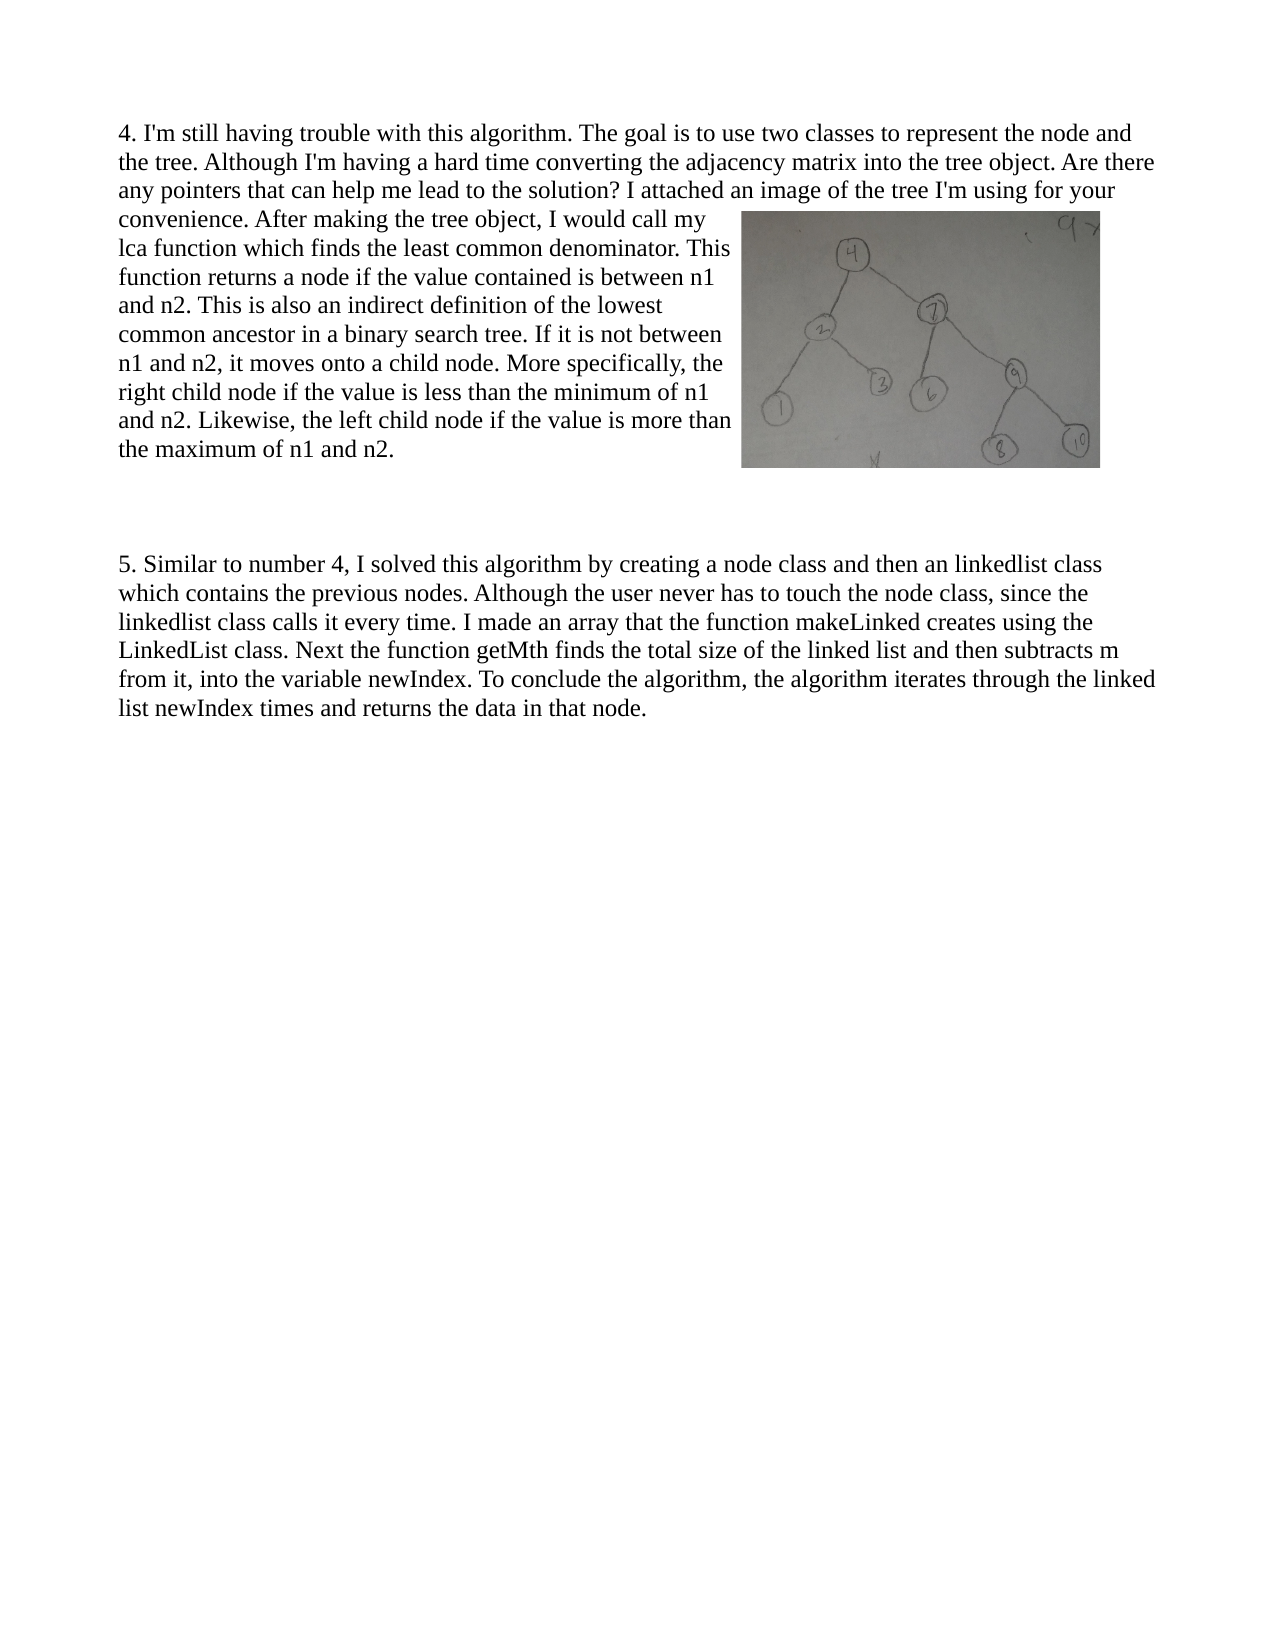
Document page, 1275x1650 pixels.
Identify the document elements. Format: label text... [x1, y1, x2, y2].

text 5. Similar to number 4, I solved this algorithm by creating a node class and then an linkedlist class which contains the previous nodes. Although the user never has to touch the node class, since the linkedlist class calls it every time. I made an array that the function makeLinked creates using the LinkedList class. Next the function getMth finds the total size of the linked list and then subtracts m from it, into the variable newIndex. To conclude the algorithm, the algorithm iterates through the linked list newIndex times and returns the data in that node. [118, 549, 1157, 722]
text 4. I'm still having trouble with this algorithm. The goal is to use two classes to represent the node and the tree. Although I'm having a hard time converting the adjacency matrix into the tree object. Are there any pointers that can help me lead to the solution? I attached an image of the tree I'm using for your convenience. After making the tree object, I would call my lca function which finds the least common denominator. This function returns a node if the value contained is between n1 and n2. This is also an indirect definition of the lowest common ancestor in a binary search tree. If it is not between n1 and n2, it moves onto a child node. More specifically, the right child node if the value is less than the minimum of n1 and n2. Likewise, the left child node if the value is more than the maximum of n1 and n2. [118, 118, 1157, 463]
picture [741, 211, 1101, 468]
